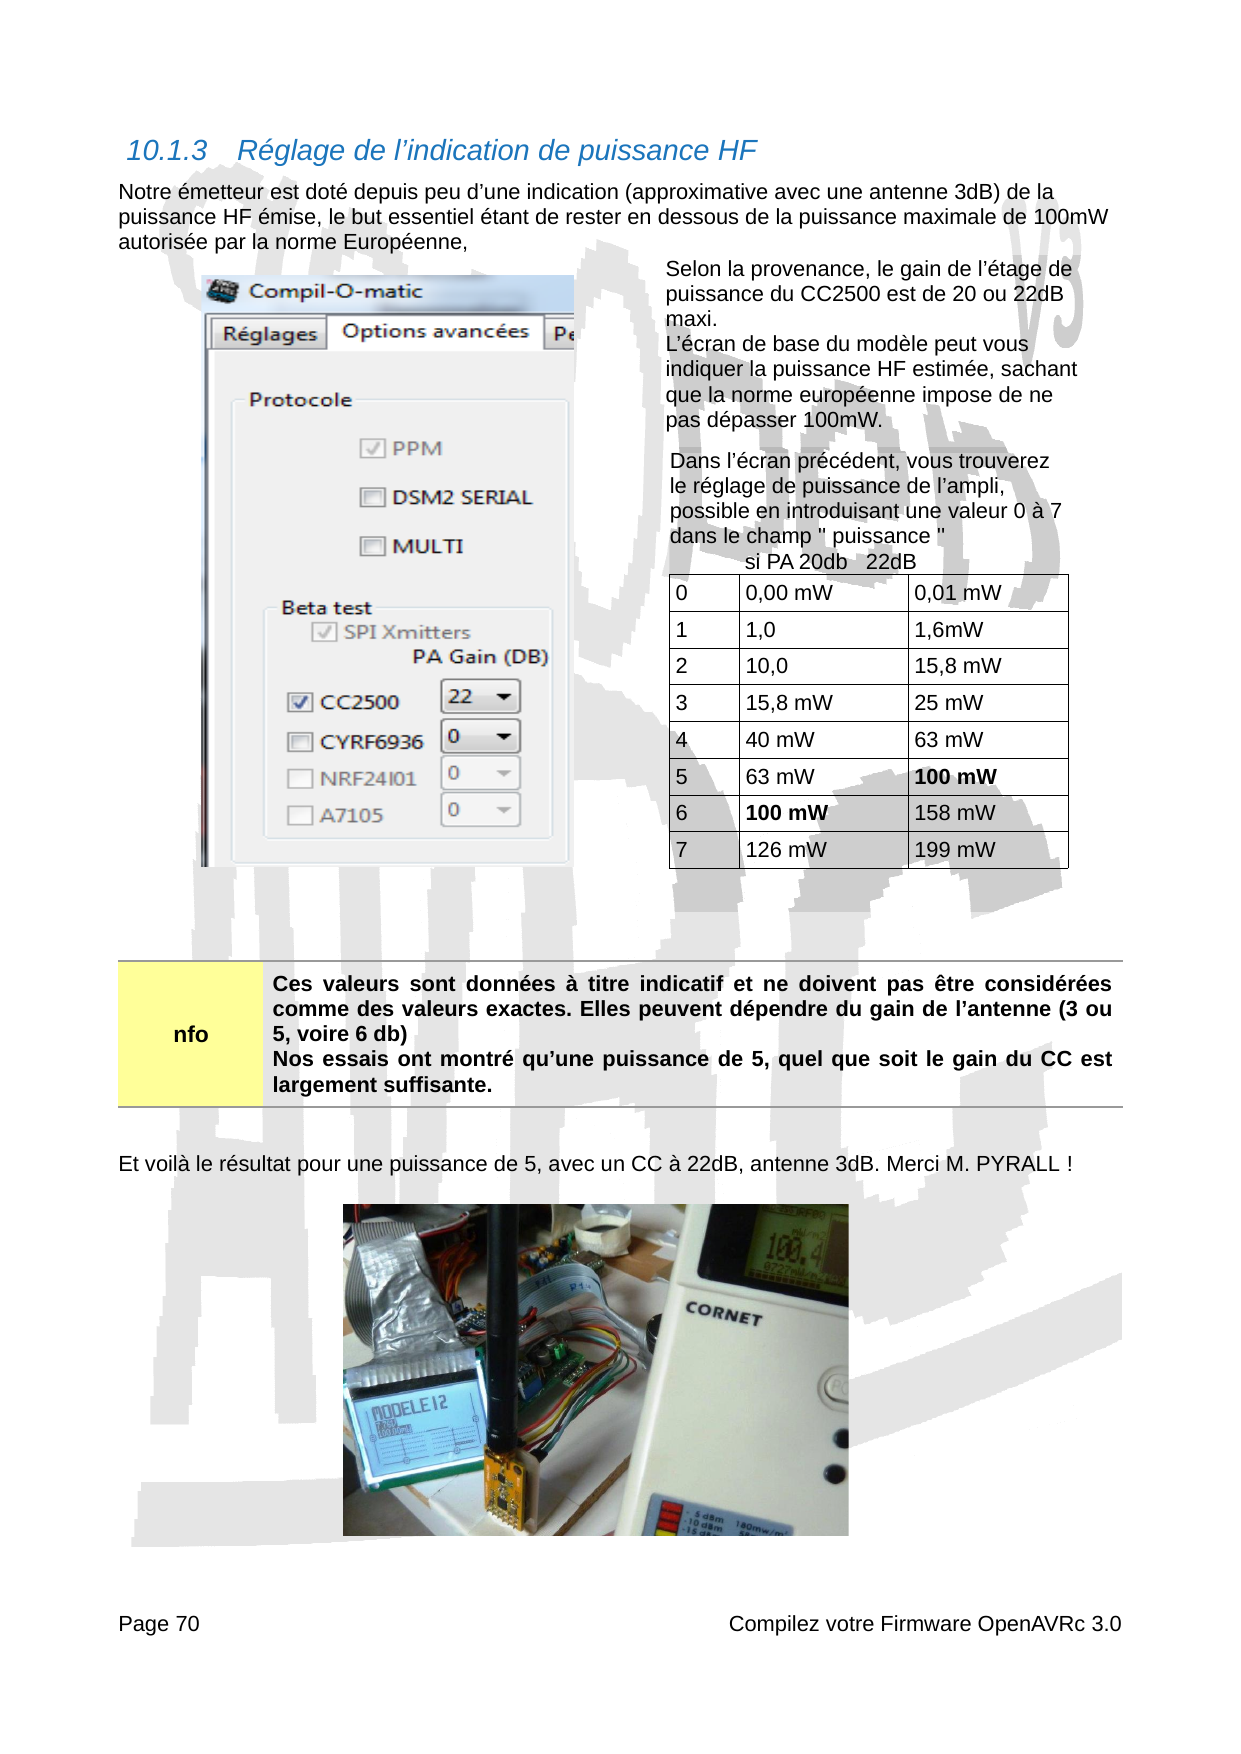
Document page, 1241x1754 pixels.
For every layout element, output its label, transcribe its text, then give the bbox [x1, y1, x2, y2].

table_cell 63 mW [740, 759, 908, 794]
table_cell 10,0 [740, 649, 908, 684]
subtitle Réglage de l’indication de puissance HF [118, 133, 1122, 166]
table_cell 5 [670, 759, 739, 794]
table_cell 100 mW [909, 759, 1068, 794]
table_cell 126 mW [740, 832, 908, 868]
text si PA 20db 22dB [669, 549, 1068, 574]
table_header nfo [118, 962, 263, 1106]
table_cell 4 [670, 722, 739, 758]
table_cell 2 [670, 649, 739, 684]
table_cell 15,8 mW [740, 685, 908, 721]
table_header 0,01 mW [909, 575, 1068, 611]
table_cell 63 mW [909, 722, 1068, 758]
table_cell 199 mW [909, 832, 1068, 868]
table_header Ces valeurs sont données à titre indicatif et ne doivent pas être considérées comme des valeurs exactes. Elles peuvent dépendre du gain de l’antenne (3 ou 5, voire 6 db) Nos essais ont montré qu’une puissance de 5, quel que soit le gain du CC est largement suffisante. [264, 962, 1122, 1106]
table_cell 3 [670, 685, 739, 721]
text Et voilà le résultat pour une puissance de 5, avec un CC à 22dB, antenne 3dB. Merci M. PYRALL ! [118, 1151, 1122, 1176]
table_cell 40 mW [740, 722, 908, 758]
table_cell 15,8 mW [909, 649, 1068, 684]
table_cell 158 mW [909, 796, 1068, 831]
table_cell 100 mW [740, 796, 908, 831]
table_header 0,00 mW [740, 575, 908, 611]
table_cell 7 [670, 832, 739, 868]
picture [201, 275, 574, 867]
table_cell 1 [670, 612, 739, 647]
table_cell 1,6mW [909, 612, 1068, 647]
text Selon la provenance, le gain de l’étage de puissance du CC2500 est de 20 ou 22dB maxi. [665, 256, 1087, 331]
text [665, 432, 1087, 452]
text Dans l’écran précédent, vous trouverez le réglage de puissance de l’ampli, possible en introduisant une valeur 0 à 7 dans le champ '' puissance '' [669, 448, 1068, 549]
picture [343, 1204, 849, 1536]
table_header 0 [670, 575, 739, 611]
table_cell 25 mW [909, 685, 1068, 721]
text Notre émetteur est doté depuis peu d’une indication (approximative avec une antenne 3dB) de la puissance HF émise, le but essentiel étant de rester en dessous de la puissance maximale de 100mW autorisée par la norme Européenne, [118, 179, 1122, 254]
table_cell 1,0 [740, 612, 908, 647]
text L’écran de base du modèle peut vous indiquer la puissance HF estimée, sachant que la norme européenne impose de ne pas dépasser 100mW. [665, 331, 1087, 432]
table_cell 6 [670, 796, 739, 831]
